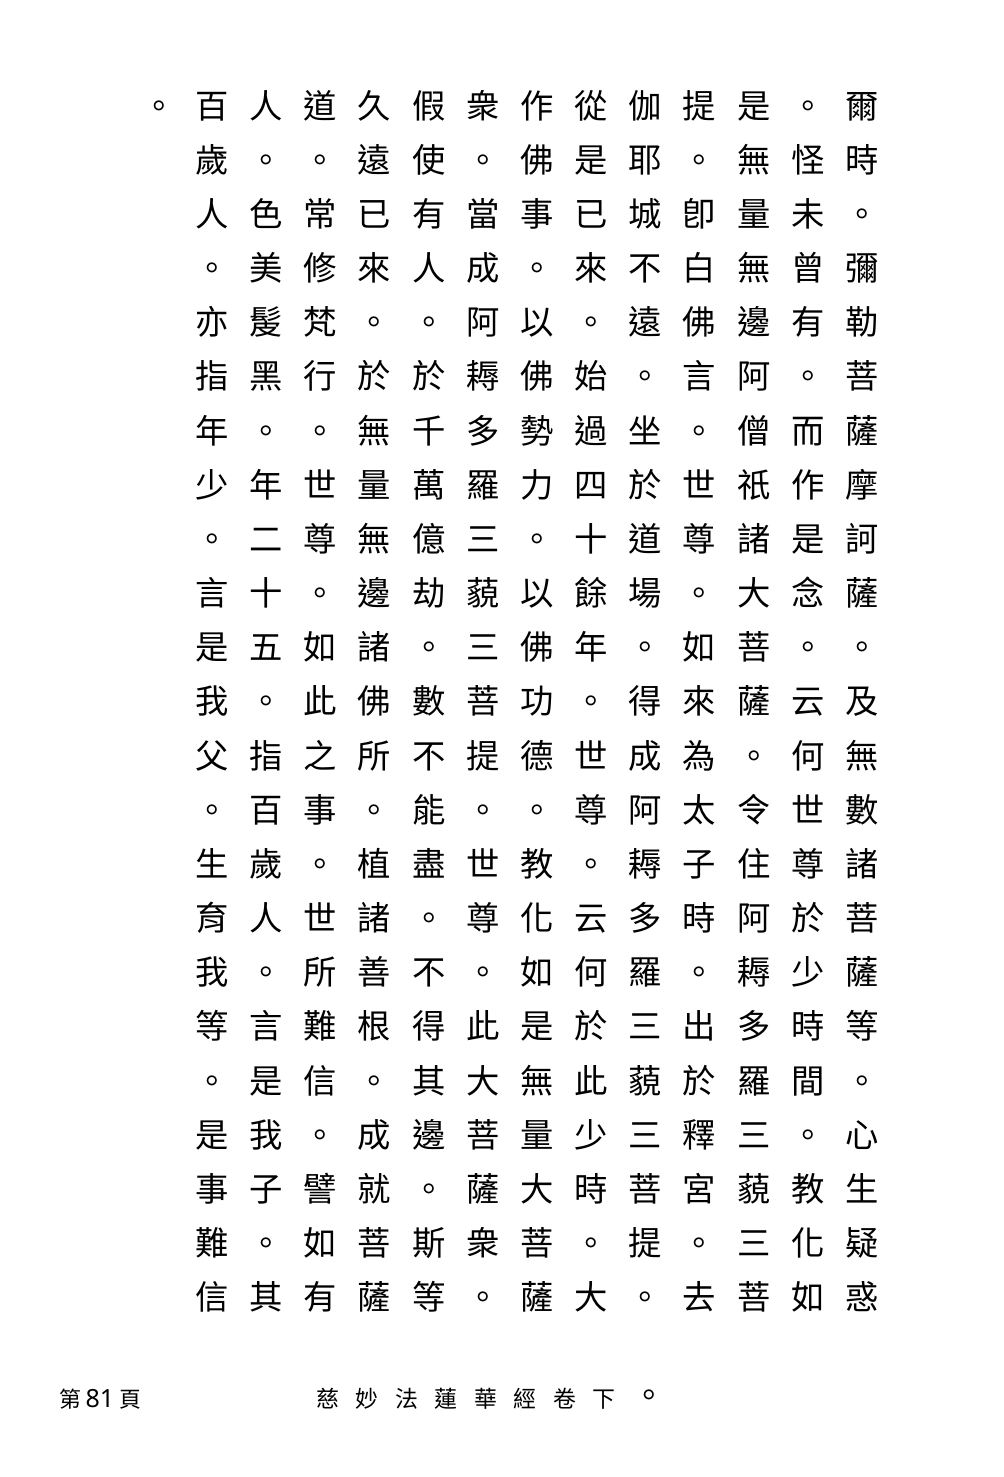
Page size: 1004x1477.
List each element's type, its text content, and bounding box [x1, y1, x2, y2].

text 爾時。彌勒菩薩摩訶薩。及無數諸菩薩等。心生疑惑。怪未曾有。而作是念。云何世尊於少時間。教化如是無量無邊阿僧祇諸大菩薩。令住阿耨多羅三藐三菩提。卽白佛言。世尊。如來為太子時。出於釋宮。去伽耶城不遠。坐於道場。得成阿耨多羅三藐三菩提。從是已來。始過四十餘年。世尊。云何於此少時。大作佛事。以佛勢力。以佛功德。教化如是無量大菩薩衆。當成阿耨多羅三藐三菩提。世尊。此大菩薩衆。假使有人。於千萬億劫。數不能盡。不得其邊。斯等久遠已來。於無量無邊諸佛所。植諸善根。成就菩薩道。常修梵行。世尊。如此之事。世所難信。譬如有人。色美髲黑。年二十五。指百歲人。言是我子。其百歲人。亦指年少。言是我父。生育我等。是事難信。 [132, 88, 891, 1363]
